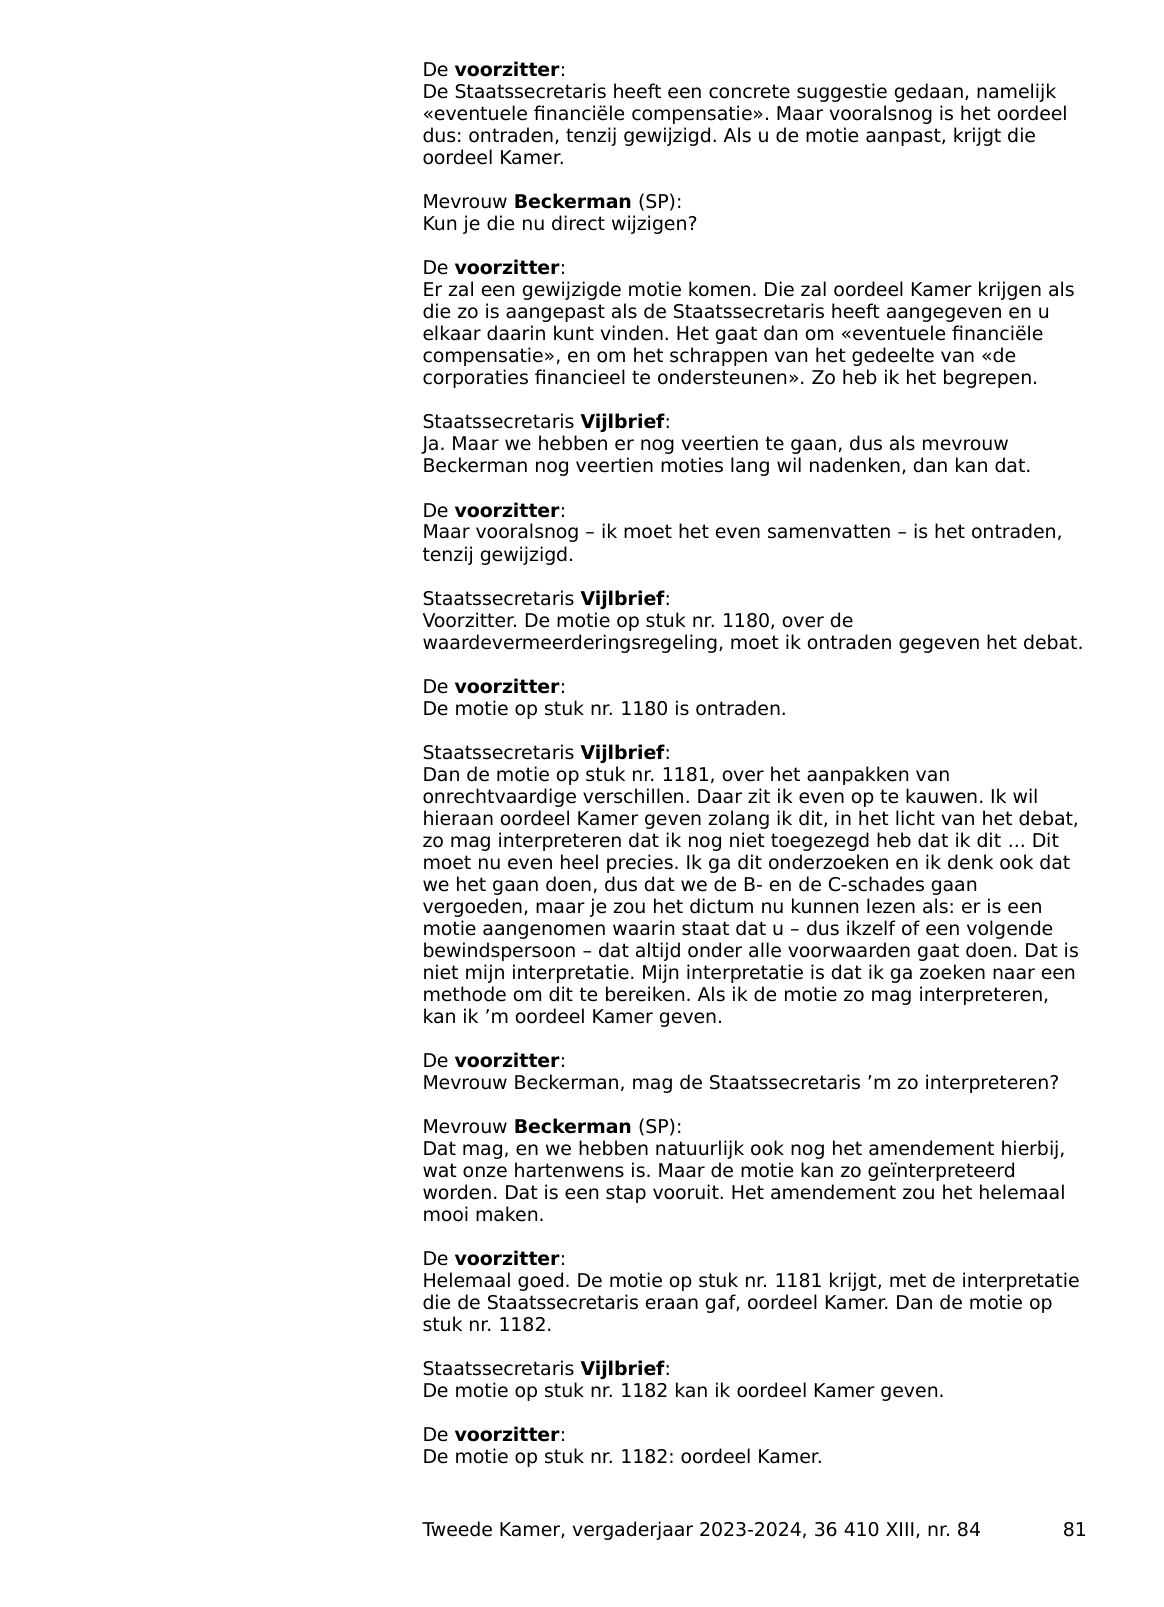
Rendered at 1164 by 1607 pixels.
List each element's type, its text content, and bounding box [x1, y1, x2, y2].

text Helemaal goed. De motie op stuk nr. 1181 krijgt, met de interpretatie die de Staatssecretaris eraan gaf, oordeel Kamer. Dan de motie op stuk nr. 1182. [422, 1270, 1087, 1336]
text De motie op stuk nr. 1182 kan ik oordeel Kamer geven. [422, 1380, 1087, 1402]
text De voorzitter: [422, 1424, 1087, 1446]
text Mevrouw Beckerman (SP): [422, 191, 1087, 213]
text Dat mag, en we hebben natuurlijk ook nog het amendement hierbij, wat onze hartenwens is. Maar de motie kan zo geïnterpreteerd worden. Dat is een stap vooruit. Het amendement zou het helemaal mooi maken. [422, 1138, 1087, 1226]
text De voorzitter: [422, 499, 1087, 521]
text Mevrouw Beckerman (SP): [422, 1116, 1087, 1138]
text Maar vooralsnog – ik moet het even samenvatten – is het ontraden, tenzij gewijzigd. [422, 521, 1087, 565]
text De voorzitter: [422, 257, 1087, 279]
text Staatssecretaris Vijlbrief: [422, 588, 1087, 609]
text De Staatssecretaris heeft een concrete suggestie gedaan, namelijk «eventuele financiële compensatie». Maar vooralsnog is het oordeel dus: ontraden, tenzij gewijzigd. Als u de motie aanpast, krijgt die oordeel Kamer. [422, 81, 1087, 169]
text De voorzitter: [422, 1050, 1087, 1072]
text De voorzitter: [422, 676, 1087, 698]
text Kun je die nu direct wijzigen? [422, 213, 1087, 235]
text Dan de motie op stuk nr. 1181, over het aanpakken van onrechtvaardige verschillen. Daar zit ik even op te kauwen. Ik wil hieraan oordeel Kamer geven zolang ik dit, in het licht van het debat, zo mag interpreteren dat ik nog niet toegezegd heb dat ik dit ... Dit moet nu even heel precies. Ik ga dit onderzoeken en ik denk ook dat we het gaan doen, dus dat we de B- en de C-schades gaan vergoeden, maar je zou het dictum nu kunnen lezen als: er is een motie aangenomen waarin staat dat u – dus ikzelf of een volgende bewindspersoon – dat altijd onder alle voorwaarden gaat doen. Dat is niet mijn interpretatie. Mijn interpretatie is dat ik ga zoeken naar een methode om dit te bereiken. Als ik de motie zo mag interpreteren, kan ik ’m oordeel Kamer geven. [422, 764, 1087, 1028]
text Voorzitter. De motie op stuk nr. 1180, over de waardevermeerderingsregeling, moet ik ontraden gegeven het debat. [422, 609, 1087, 653]
text De voorzitter: [422, 1248, 1087, 1270]
text Staatssecretaris Vijlbrief: [422, 742, 1087, 764]
text Staatssecretaris Vijlbrief: [422, 1358, 1087, 1380]
text Ja. Maar we hebben er nog veertien te gaan, dus als mevrouw Beckerman nog veertien moties lang wil nadenken, dan kan dat. [422, 433, 1087, 477]
text De motie op stuk nr. 1180 is ontraden. [422, 698, 1087, 720]
text Er zal een gewijzigde motie komen. Die zal oordeel Kamer krijgen als die zo is aangepast als de Staatssecretaris heeft aangegeven en u elkaar daarin kunt vinden. Het gaat dan om «eventuele financiële compensatie», en om het schrappen van het gedeelte van «de corporaties financieel te ondersteunen». Zo heb ik het begrepen. [422, 279, 1087, 389]
text De motie op stuk nr. 1182: oordeel Kamer. [422, 1446, 1087, 1468]
text Mevrouw Beckerman, mag de Staatssecretaris ’m zo interpreteren? [422, 1072, 1087, 1094]
text De voorzitter: [422, 59, 1087, 81]
text Staatssecretaris Vijlbrief: [422, 411, 1087, 433]
